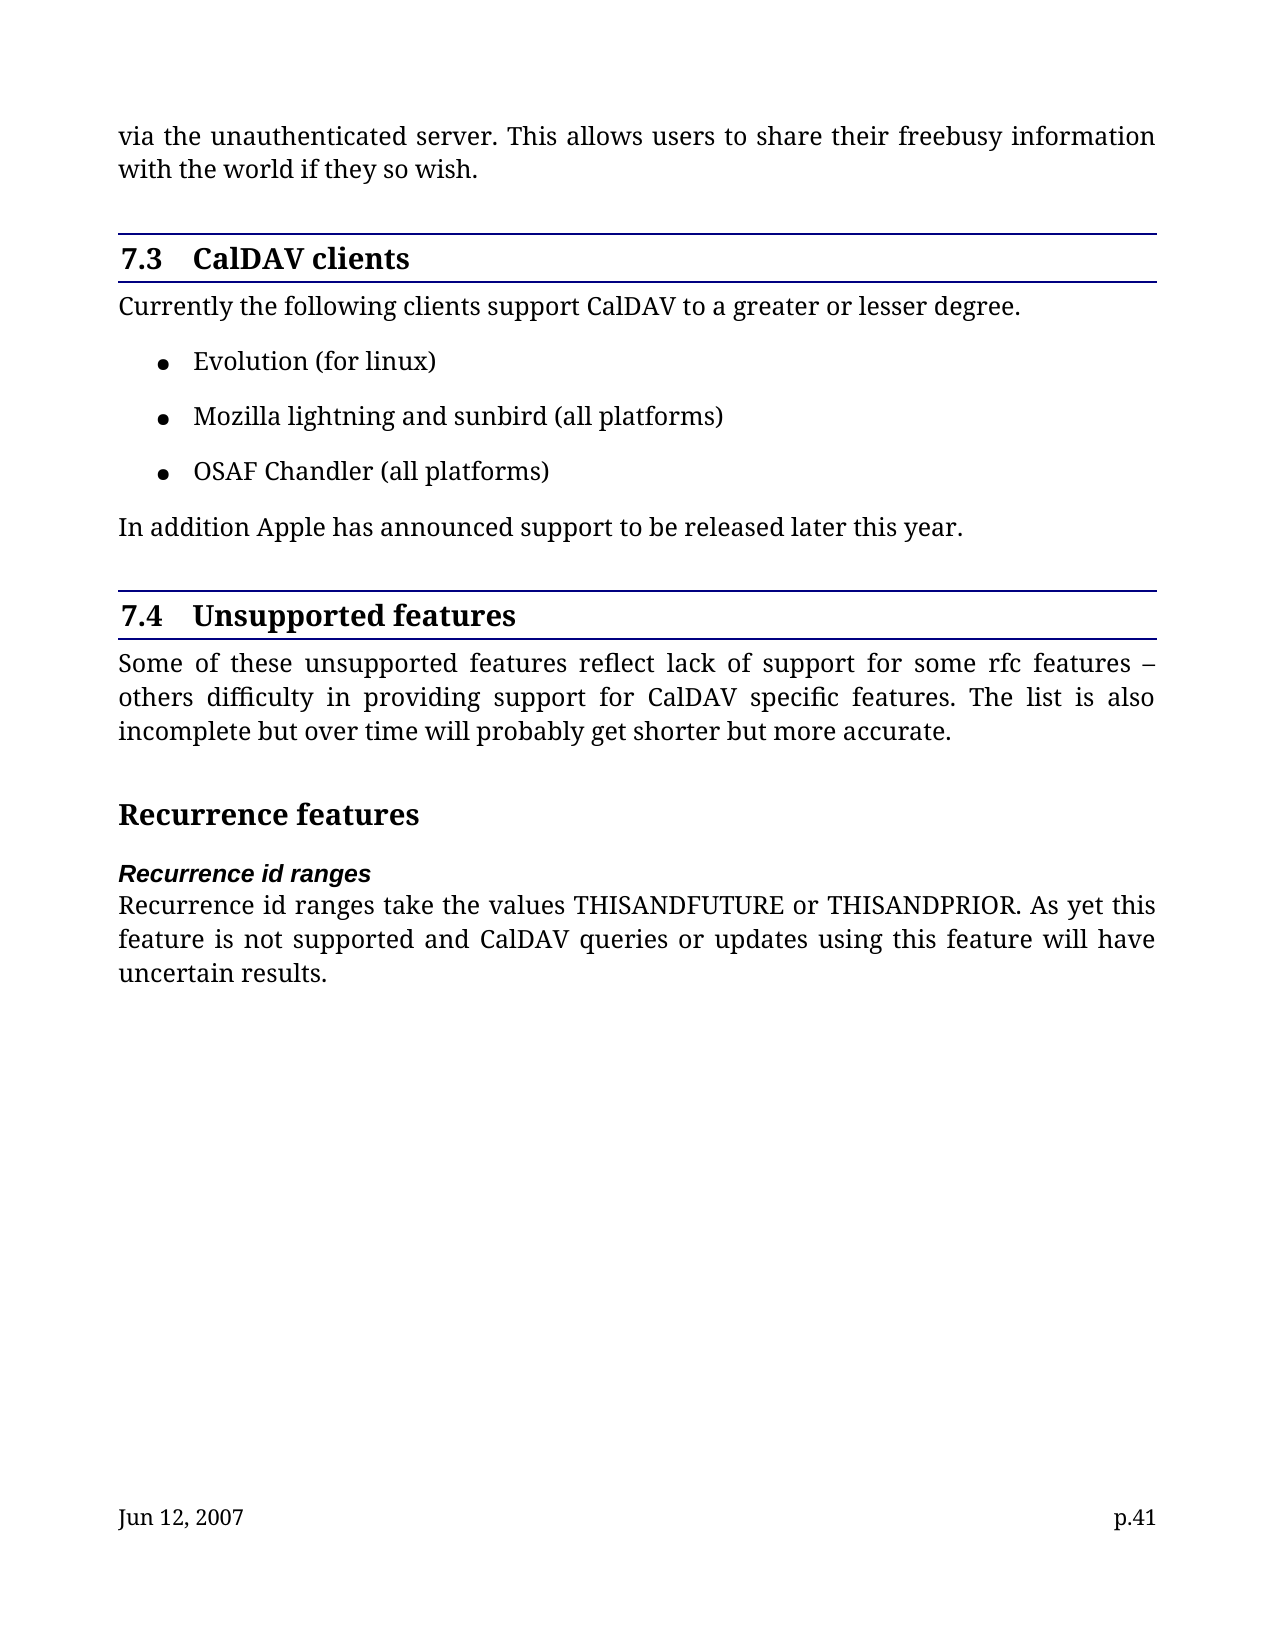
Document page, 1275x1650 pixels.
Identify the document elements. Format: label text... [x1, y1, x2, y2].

subtitle Unsupported features [118, 592, 1157, 638]
list OSAF Chandler (all platforms) [156, 454, 1157, 488]
list Mozilla lightning and sunbird (all platforms) [156, 399, 1157, 433]
subtitle Recurrence features [118, 794, 1157, 834]
text Some of these unsupported features reflect lack of support for some rfc features – others difficulty in providing support for CalDAV specific features. The list is also incomplete but over time will probably get shorter but more accurate. [118, 646, 1157, 748]
list Evolution (for linux) [156, 344, 1157, 378]
text via the unauthenticated server. This allows users to share their freebusy information with the world if they so wish. [118, 118, 1157, 186]
text Currently the following clients support CalDAV to a greater or lesser degree. [118, 289, 1157, 323]
subtitle CalDAV clients [118, 235, 1157, 281]
subtitle Recurrence id ranges [118, 860, 1157, 887]
text In addition Apple has announced support to be released later this year. [118, 509, 1157, 543]
text Recurrence id ranges take the values THISANDFUTURE or THISANDPRIOR. As yet this feature is not supported and CalDAV queries or updates using this feature will have uncertain results. [118, 887, 1157, 989]
